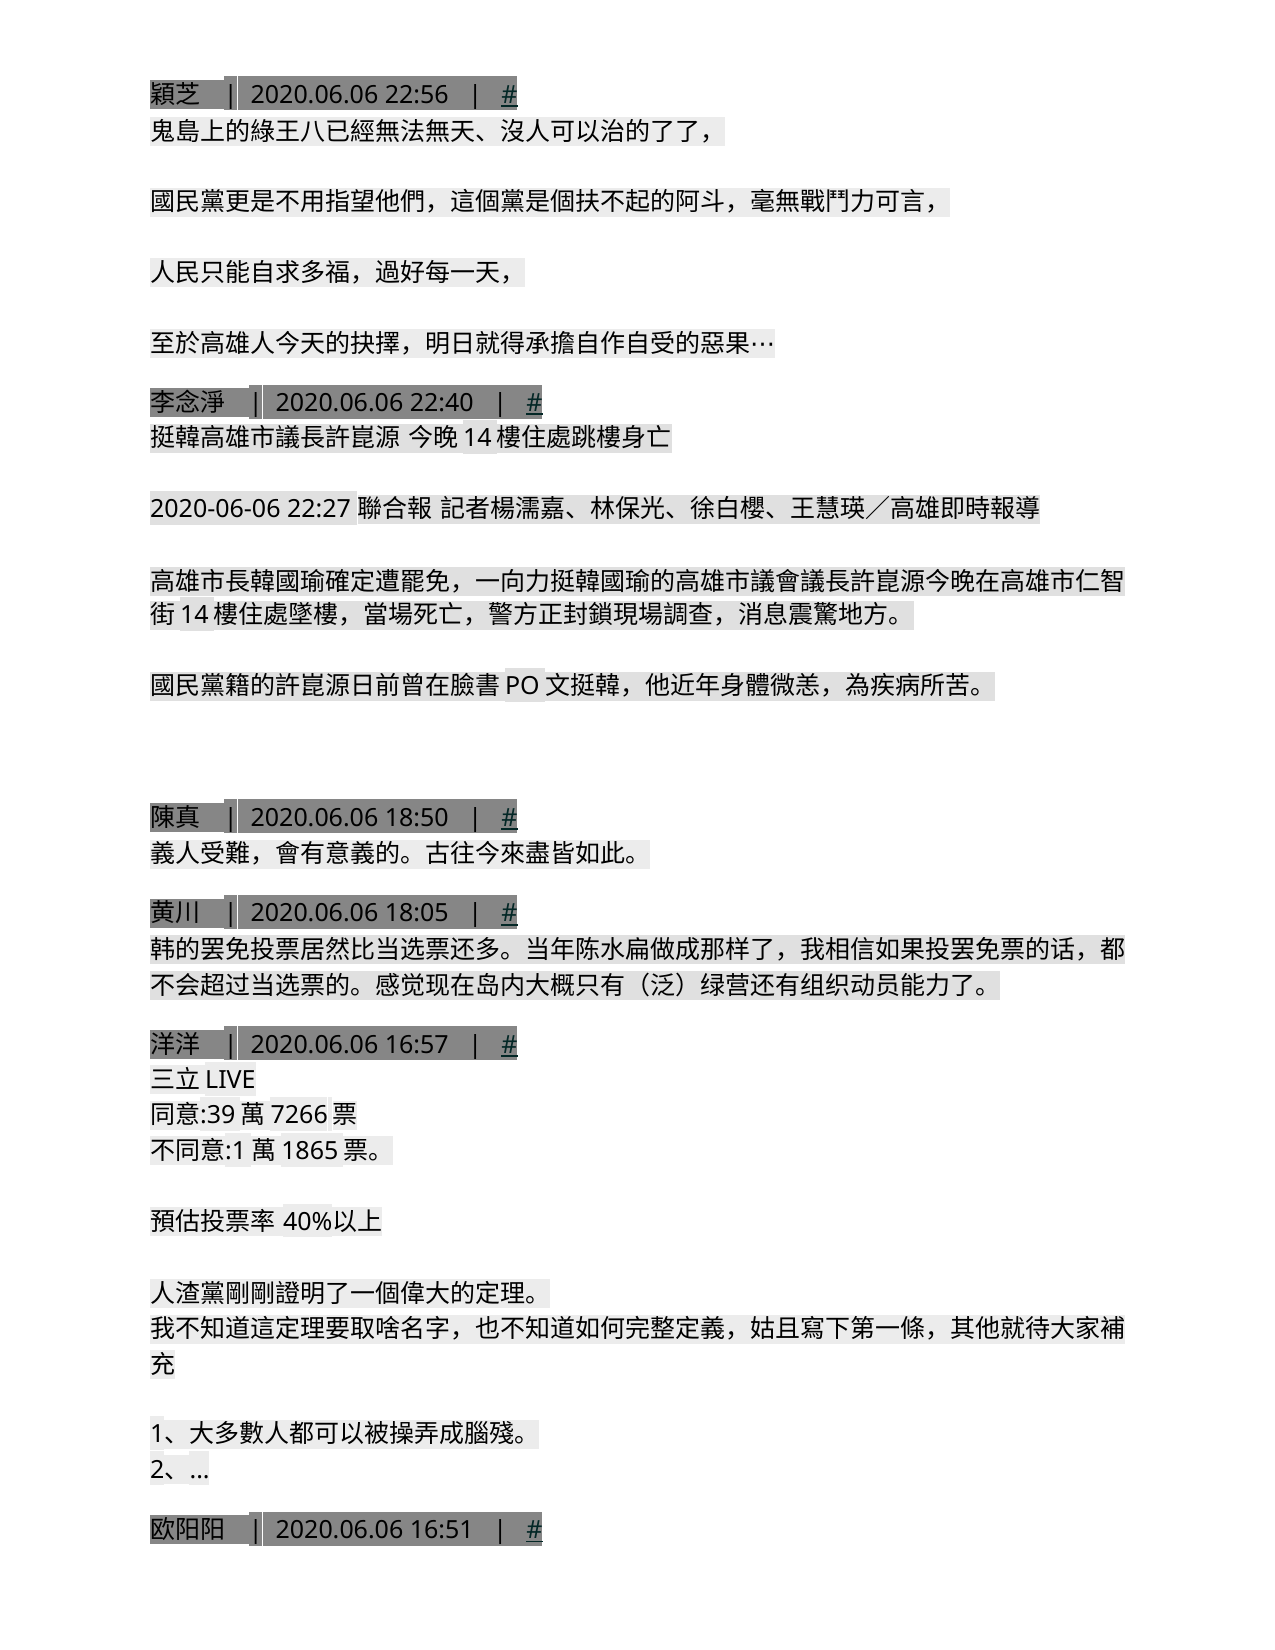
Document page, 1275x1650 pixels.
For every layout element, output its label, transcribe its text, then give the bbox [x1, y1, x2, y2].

text 挺韓高雄市議長許崑源 今晚14樓住處跳樓身亡 2020-06-06 22:27 聯合報 記者楊濡嘉、林保光、徐白櫻、王慧瑛／高雄即時報導 高雄市長韓國瑜確定遭罷免，一向力挺韓國瑜的高雄市議會議長許崑源今晚在高雄市仁智街14樓住處墜樓，當場死亡，警方正封鎖現場調查，消息震驚地方。 國民黨籍的許崑源日前曾在臉書PO文挺韓，他近年身體微恙，為疾病所苦。 [150, 419, 1125, 773]
text 鬼島上的綠王八已經無法無天、沒人可以治的了了， 國民黨更是不用指望他們，這個黨是個扶不起的阿斗，毫無戰鬥力可言， 人民只能自求多福，過好每一天， 至於高雄人今天的抉擇，明日就得承擔自作自受的惡果⋯ [150, 110, 1125, 358]
text 欧阳阳 | 2020.06.06 16:51 | # [150, 1510, 1125, 1546]
text 義人受難，會有意義的。古往今來盡皆如此。 [150, 833, 1125, 869]
text 穎芝 | 2020.06.06 22:56 | # [150, 75, 1125, 110]
text 韩的罢免投票居然比当选票还多。当年陈水扁做成那样了，我相信如果投罢免票的话，都不会超过当选票的。感觉现在岛内大概只有（泛）绿营还有组织动员能力了。 [150, 929, 1125, 1000]
text 洋洋 | 2020.06.06 16:57 | # [150, 1025, 1125, 1060]
text 三立LIVE 同意:39萬7266票 不同意:1萬1865票。 預估投票率 40%以上 人渣黨剛剛證明了一個偉大的定理。 我不知道這定理要取啥名字，也不知道如何完整定義，姑且寫下第一條，其他就待大家補充 1、大多數人都可以被操弄成腦殘。 2、... [150, 1060, 1125, 1485]
text 陳真 | 2020.06.06 18:50 | # [150, 798, 1125, 833]
text 黄川 | 2020.06.06 18:05 | # [150, 894, 1125, 929]
text 李念淨 | 2020.06.06 22:40 | # [150, 383, 1125, 419]
